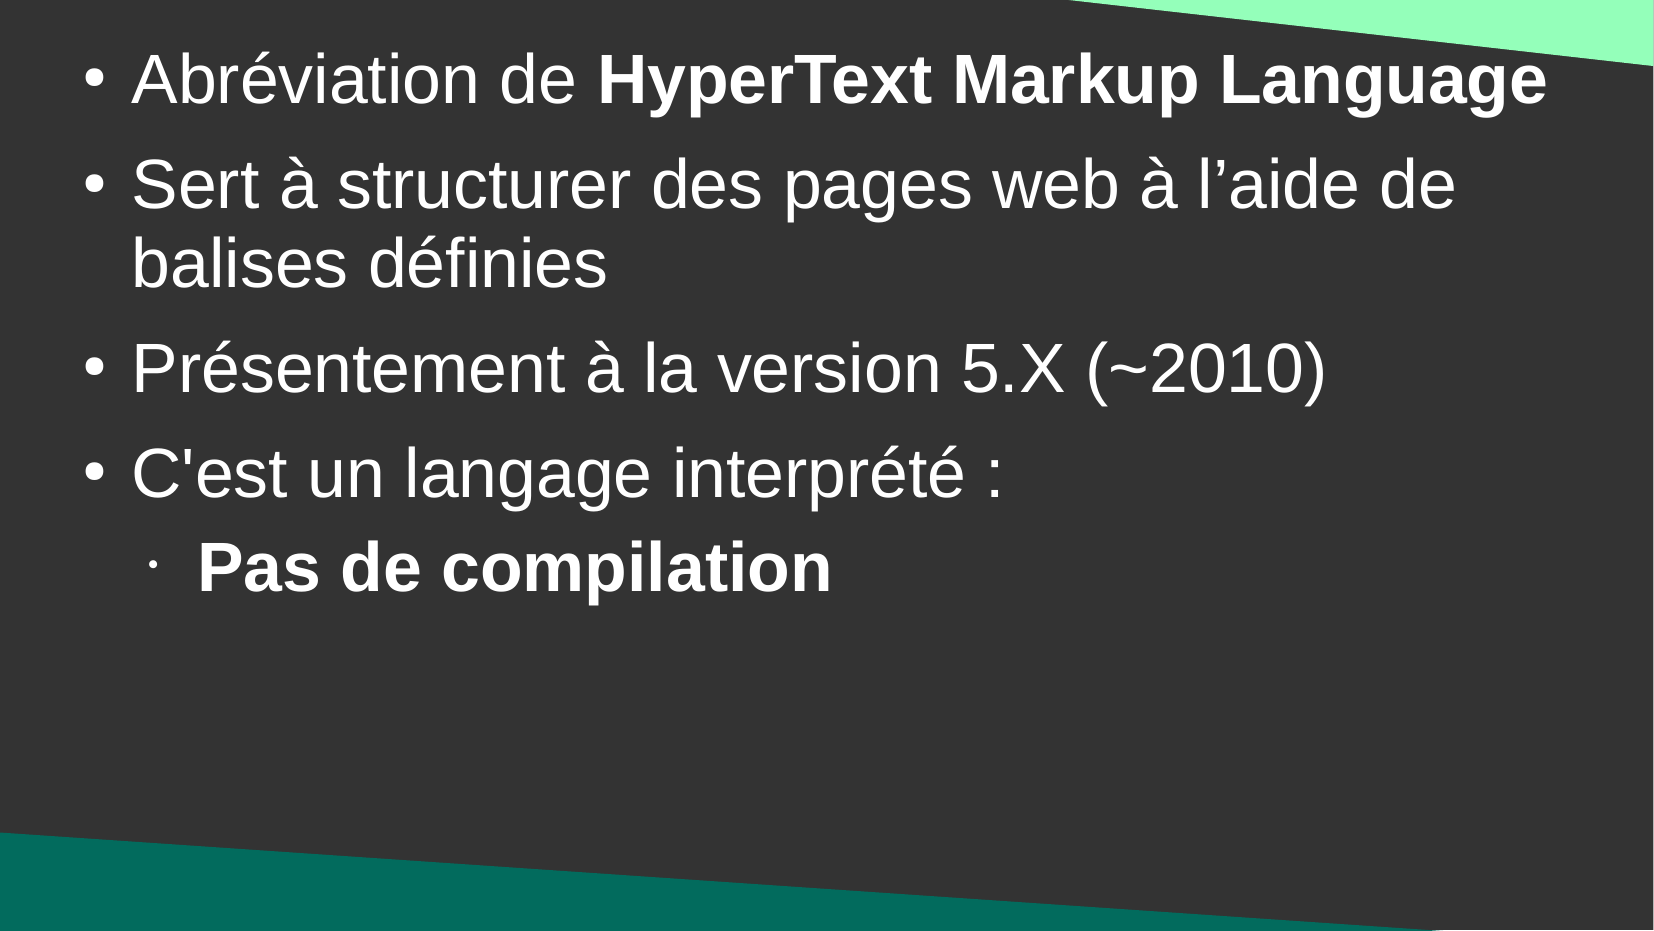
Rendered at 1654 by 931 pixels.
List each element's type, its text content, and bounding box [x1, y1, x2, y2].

text_box [1068, 0, 1654, 67]
list Abréviation de HyperText Markup Language Sert à structurer des pages web à l’aide de balises définies Présentement à la version 5.X (~2010) C'est un langage interprété : Pas de compilation [65, 40, 1554, 647]
